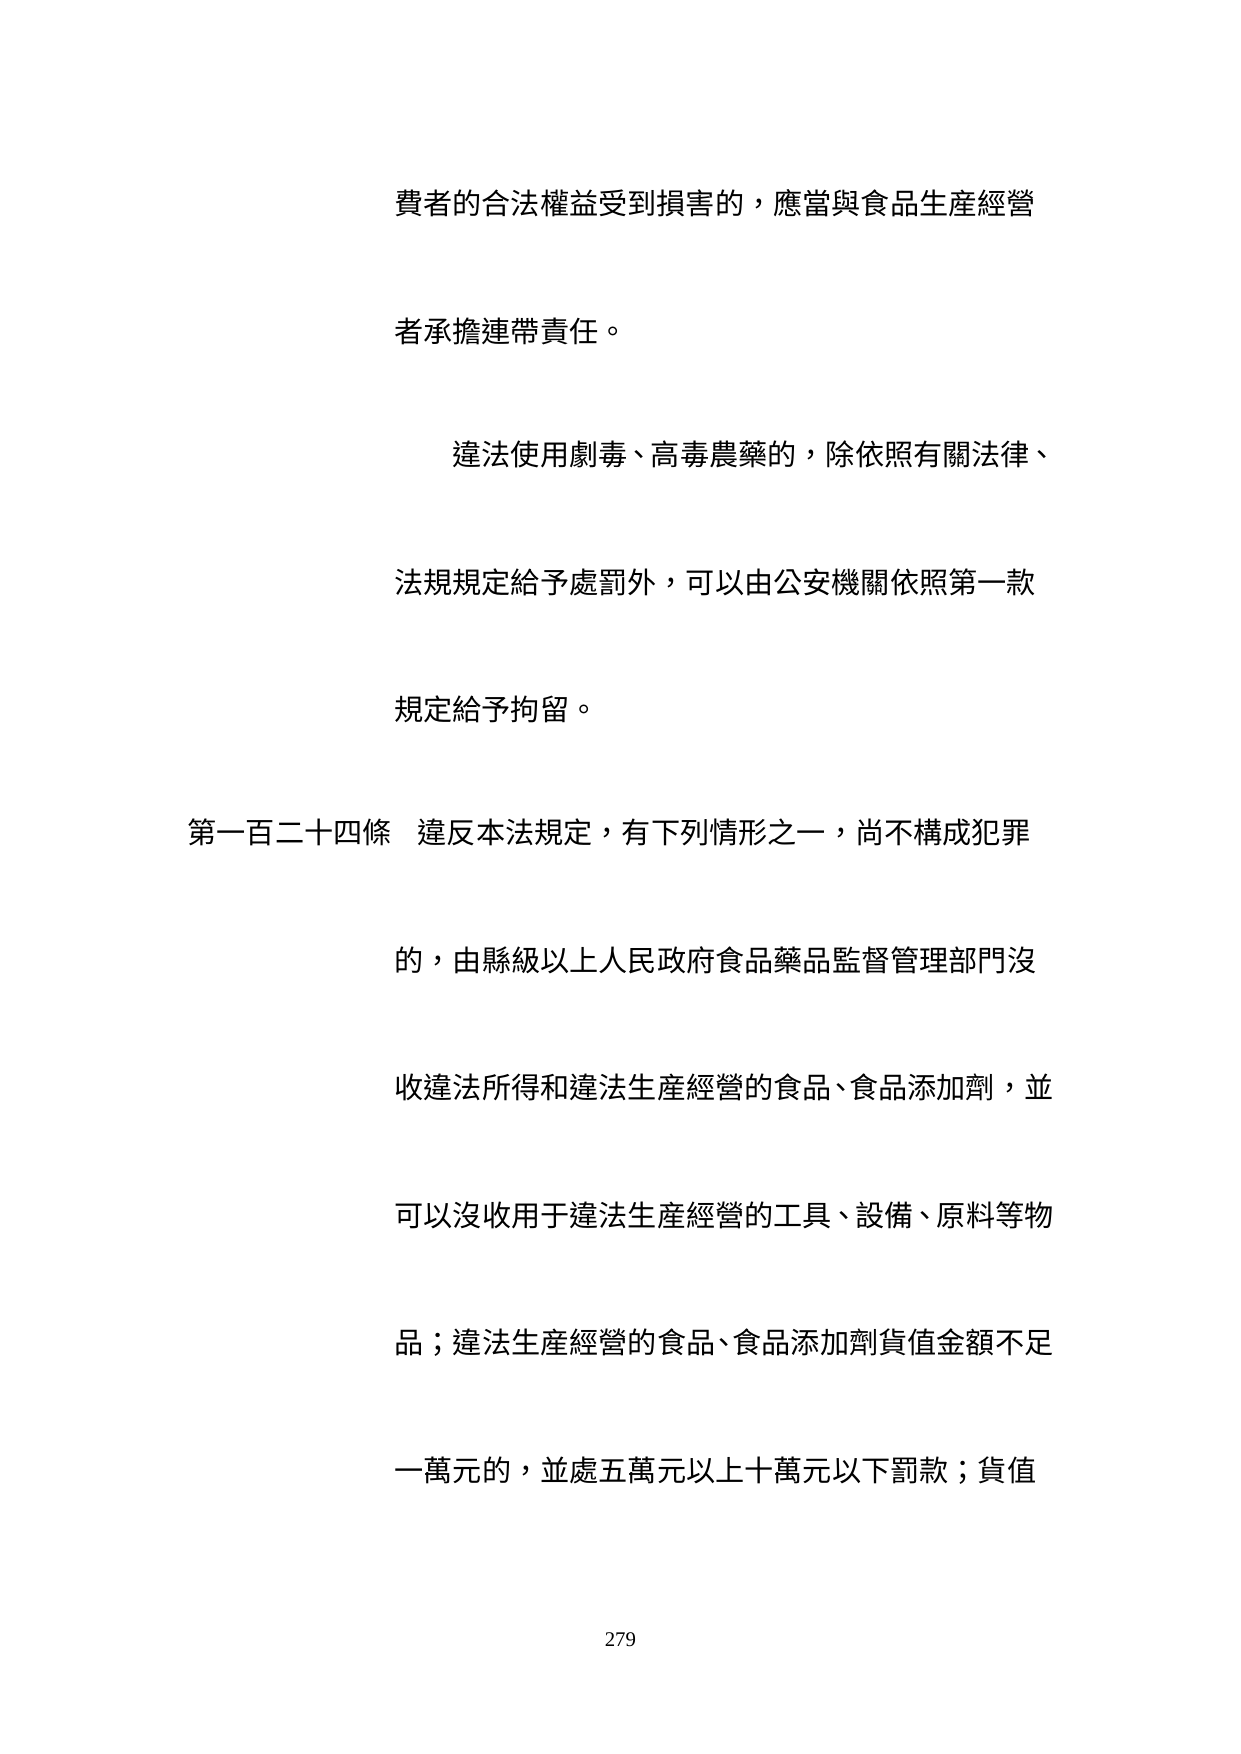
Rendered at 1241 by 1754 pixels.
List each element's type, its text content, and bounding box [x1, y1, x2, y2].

subtitle 費者的合法權益受到損害的，應當與食品生産經營者承擔連帶責任。 [394, 164, 1053, 367]
subtitle 違法使用劇毒、高毒農藥的，除依照有關法律、法規規定給予處罰外，可以由公安機關依照第一款規定給予拘留。 [394, 415, 1053, 745]
subtitle 第一百二十四條 違反本法規定，有下列情形之一，尚不構成犯罪的，由縣級以上人民政府食品藥品監督管理部門沒收違法所得和違法生産經營的食品、食品添加劑，並可以沒收用于違法生産經營的工具、設備、原料等物品；違法生産經營的食品、食品添加劑貨值金額不足一萬元的，並處五萬元以上十萬元以下罰款；貨值 [187, 794, 1053, 1506]
